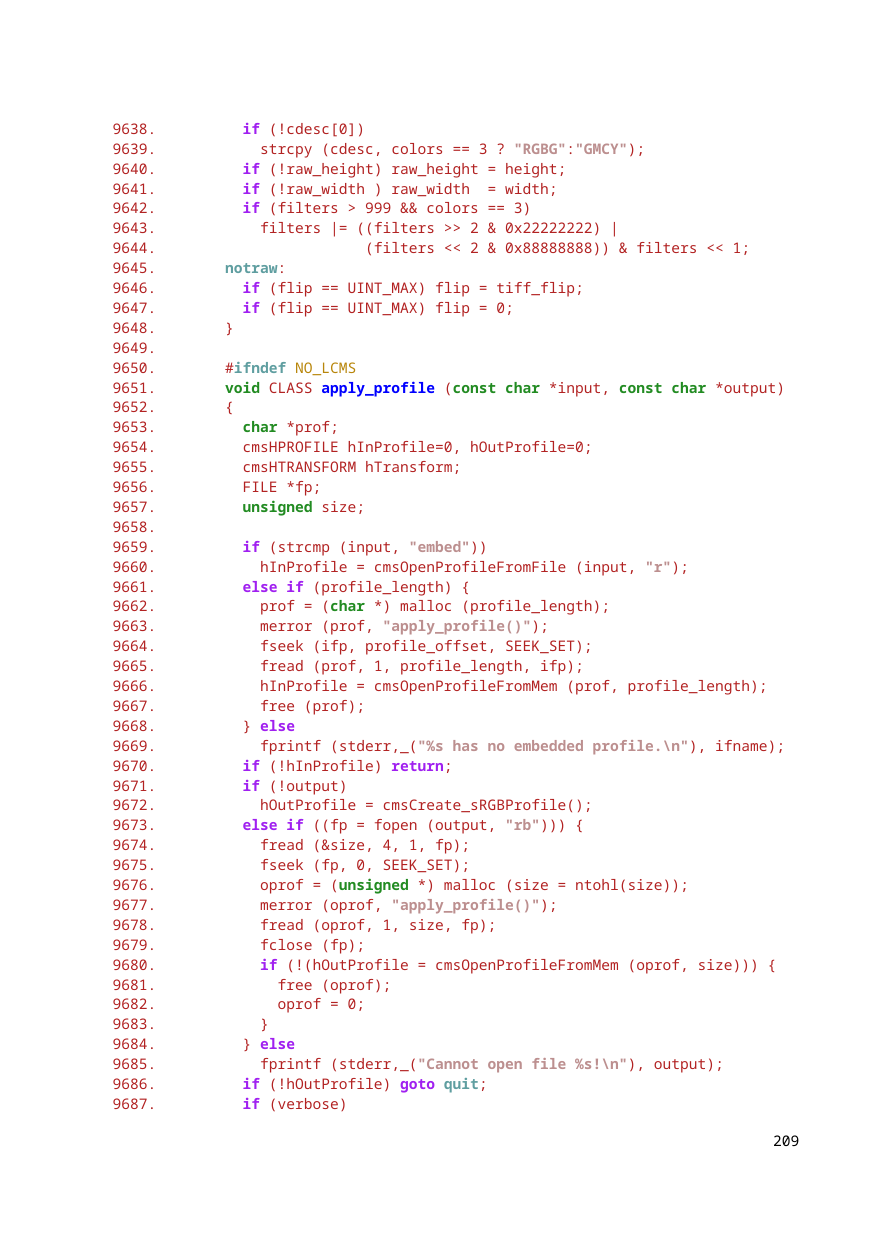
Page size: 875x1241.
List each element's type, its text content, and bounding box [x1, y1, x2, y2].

list FILE *fp; [112, 477, 799, 497]
list fread (&size, 4, 1, fp); [112, 835, 799, 855]
list strcpy (cdesc, colors == 3 ? "RGBG":"GMCY"); [112, 139, 799, 158]
list free (prof); [112, 696, 799, 716]
list if (filters > 999 && colors == 3) [112, 198, 799, 218]
list oprof = 0; [112, 994, 799, 1014]
list fread (oprof, 1, size, fp); [112, 914, 799, 934]
list if (!hOutProfile) goto quit; [112, 1074, 799, 1094]
list fseek (ifp, profile_offset, SEEK_SET); [112, 636, 799, 656]
list hInProfile = cmsOpenProfileFromFile (input, "r"); [112, 556, 799, 576]
list if (flip == UINT_MAX) flip = 0; [112, 298, 799, 318]
list if (!raw_height) raw_height = height; [112, 158, 799, 178]
list cmsHPROFILE hInProfile=0, hOutProfile=0; [112, 437, 799, 457]
list void CLASS apply_profile (const char *input, const char *output) [112, 377, 799, 397]
list merror (prof, "apply_profile()"); [112, 616, 799, 636]
list fread (prof, 1, profile_length, ifp); [112, 656, 799, 676]
list #ifndef NO_LCMS [112, 357, 799, 377]
list fprintf (stderr,_("%s has no embedded profile.\n"), ifname); [112, 736, 799, 755]
list } else [112, 716, 799, 736]
list if (verbose) [112, 1094, 799, 1113]
list { [112, 397, 799, 417]
list if (!output) [112, 775, 799, 795]
list oprof = (unsigned *) malloc (size = ntohl(size)); [112, 875, 799, 895]
list if (!hInProfile) return; [112, 755, 799, 775]
list fseek (fp, 0, SEEK_SET); [112, 855, 799, 875]
list cmsHTRANSFORM hTransform; [112, 457, 799, 477]
list notraw: [112, 258, 799, 278]
list else if (profile_length) { [112, 576, 799, 596]
list fprintf (stderr,_("Cannot open file %s!\n"), output); [112, 1054, 799, 1074]
list prof = (char *) malloc (profile_length); [112, 596, 799, 616]
list if (strcmp (input, "embed")) [112, 537, 799, 556]
list free (oprof); [112, 974, 799, 994]
list unsigned size; [112, 497, 799, 517]
list if (!cdesc[0]) [112, 119, 799, 139]
list } else [112, 1034, 799, 1054]
list filters |= ((filters >> 2 & 0x22222222) | [112, 218, 799, 238]
list hOutProfile = cmsCreate_sRGBProfile(); [112, 795, 799, 815]
list hInProfile = cmsOpenProfileFromMem (prof, profile_length); [112, 676, 799, 696]
list } [112, 1014, 799, 1034]
list if (!raw_width ) raw_width = width; [112, 178, 799, 198]
list if (flip == UINT_MAX) flip = tiff_flip; [112, 278, 799, 298]
list (filters << 2 & 0x88888888)) & filters << 1; [112, 238, 799, 258]
list if (!(hOutProfile = cmsOpenProfileFromMem (oprof, size))) { [112, 954, 799, 974]
list } [112, 318, 799, 338]
list char *prof; [112, 417, 799, 437]
list fclose (fp); [112, 934, 799, 954]
list merror (oprof, "apply_profile()"); [112, 895, 799, 914]
list else if ((fp = fopen (output, "rb"))) { [112, 815, 799, 835]
